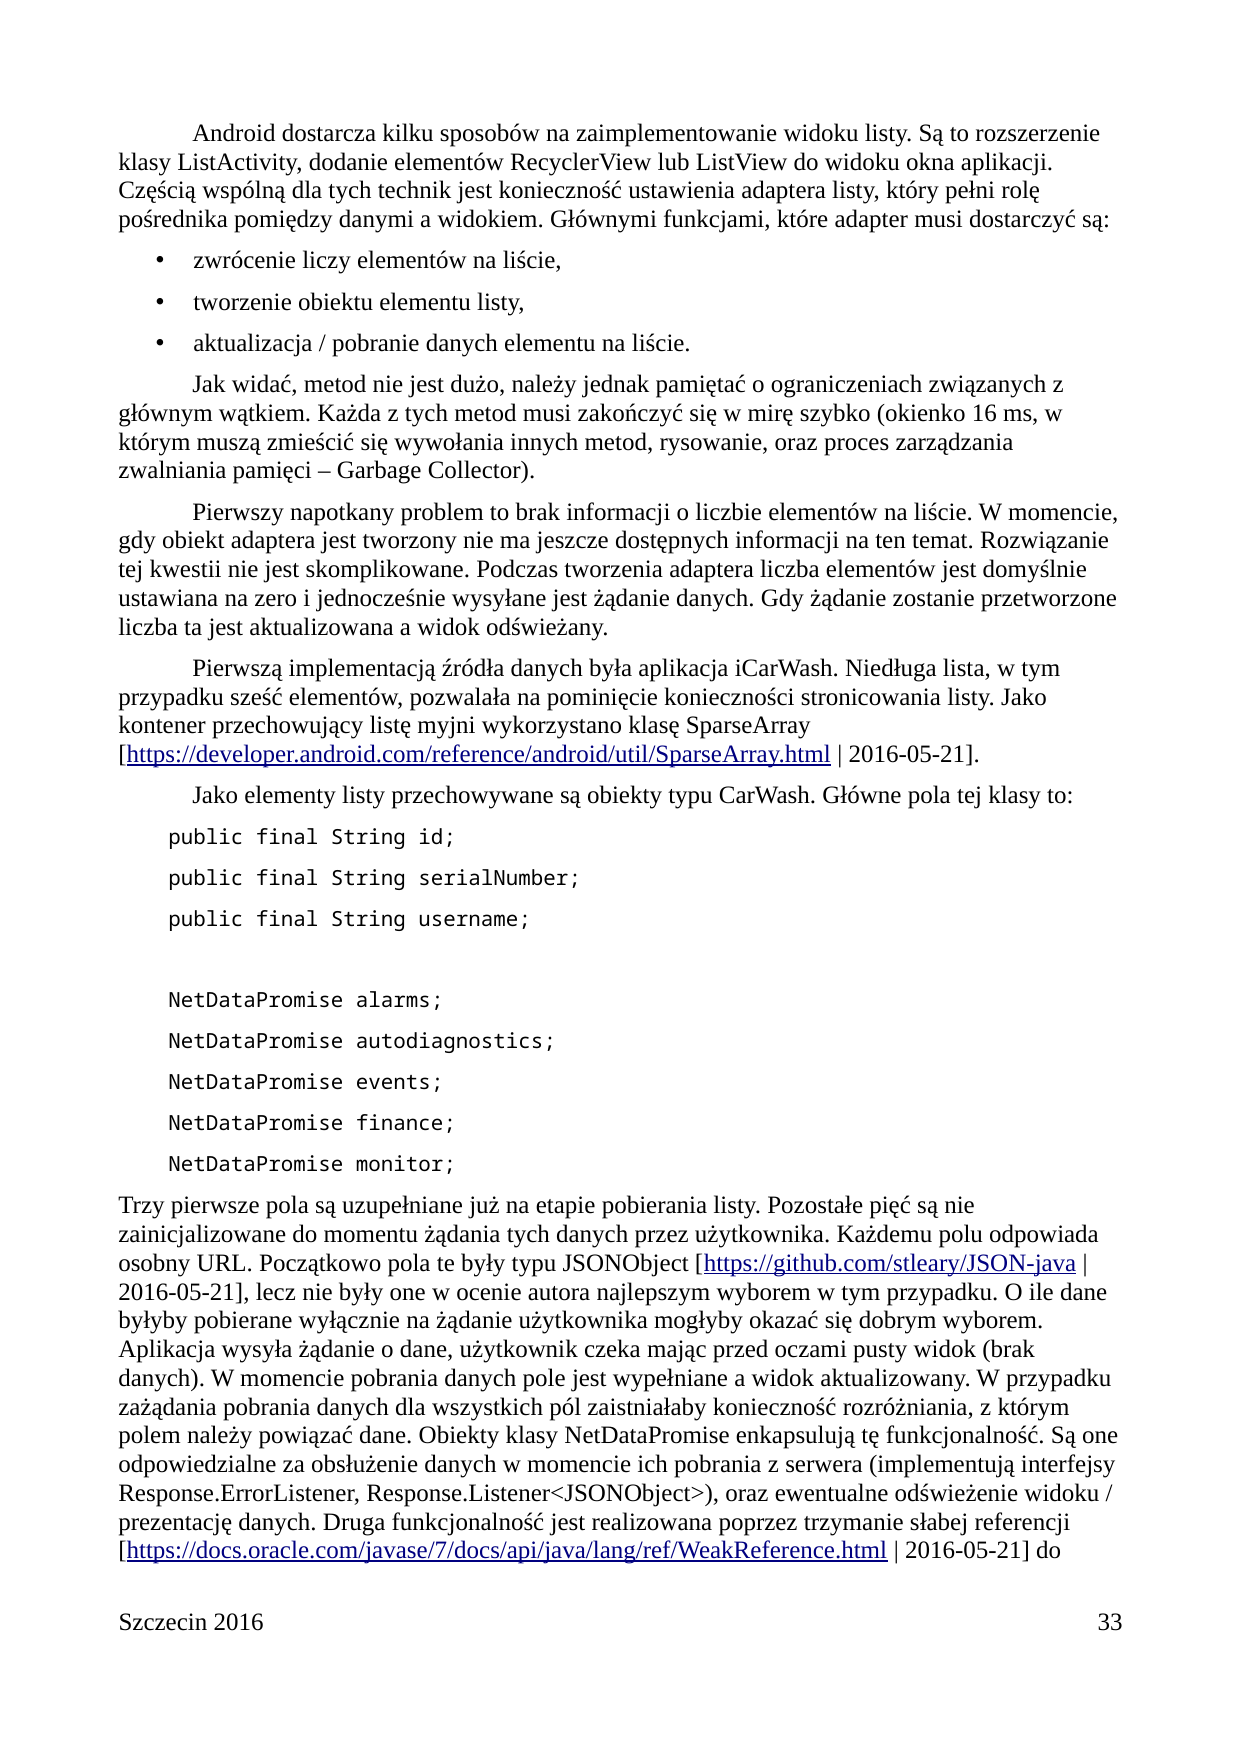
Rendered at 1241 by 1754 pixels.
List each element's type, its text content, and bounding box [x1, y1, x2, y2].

text Jako elementy listy przechowywane są obiekty typu CarWash. Główne pola tej klasy to: [118, 781, 1122, 809]
list aktualizacja / pobranie danych elementu na liście. [156, 328, 1122, 357]
text Trzy pierwsze pola są uzupełniane już na etapie pobierania listy. Pozostałe pięć są nie zainicjalizowane do momentu żądania tych danych przez użytkownika. Każdemu polu odpowiada osobny URL. Początkowo pola te były typu JSONObject [https://github.com/stleary/JSON-java | 2016-05-21], lecz nie były one w ocenie autora najlepszym wyborem w tym przypadku. O ile dane byłyby pobierane wyłącznie na żądanie użytkownika mogłyby okazać się dobrym wyborem. Aplikacja wysyła żądanie o dane, użytkownik czeka mając przed oczami pusty widok (brak danych). W momencie pobrania danych pole jest wypełniane a widok aktualizowany. W przypadku zażądania pobrania danych dla wszystkich pól zaistniałaby konieczność rozróżniania, z którym polem należy powiązać dane. Obiekty klasy NetDataPromise enkapsulują tę funkcjonalność. Są one odpowiedzialne za obsłużenie danych w momencie ich pobrania z serwera (implementują interfejsy Response.ErrorListener, Response.Listener<JSONObject>), oraz ewentualne odświeżenie widoku / prezentację danych. Druga funkcjonalność jest realizowana poprzez trzymanie słabej referencji [https://docs.oracle.com/javase/7/docs/api/java/lang/ref/WeakReference.html | 2016-05-21] do [118, 1190, 1122, 1564]
text NetDataPromise alarms; [118, 986, 1122, 1014]
text Jak widać, metod nie jest dużo, należy jednak pamiętać o ograniczeniach związanych z głównym wątkiem. Każda z tych metod musi zakończyć się w mirę szybko (okienko 16 ms, w którym muszą zmieścić się wywołania innych metod, rysowanie, oraz proces zarządzania zwalniania pamięci – Garbage Collector). [118, 369, 1122, 484]
text Pierwszy napotkany problem to brak informacji o liczbie elementów na liście. W momencie, gdy obiekt adaptera jest tworzony nie ma jeszcze dostępnych informacji na ten temat. Rozwiązanie tej kwestii nie jest skomplikowane. Podczas tworzenia adaptera liczba elementów jest domyślnie ustawiana na zero i jednocześnie wysyłane jest żądanie danych. Gdy żądanie zostanie przetworzone liczba ta jest aktualizowana a widok odświeżany. [118, 497, 1122, 641]
list zwrócenie liczy elementów na liście, [156, 246, 1122, 274]
text NetDataPromise monitor; [118, 1149, 1122, 1178]
text Pierwszą implementacją źródła danych była aplikacja iCarWash. Niedługa lista, w tym przypadku sześć elementów, pozwalała na pominięcie konieczności stronicowania listy. Jako kontener przechowujący listę myjni wykorzystano klasę SparseArray [https://developer.android.com/reference/android/util/SparseArray.html | 2016-05-21]. [118, 653, 1122, 768]
text Android dostarcza kilku sposobów na zaimplementowanie widoku listy. Są to rozszerzenie klasy ListActivity, dodanie elementów RecyclerView lub ListView do widoku okna aplikacji. Częścią wspólną dla tych technik jest konieczność ustawienia adaptera listy, który pełni rolę pośrednika pomiędzy danymi a widokiem. Głównymi funkcjami, które adapter musi dostarczyć są: [118, 118, 1122, 233]
text NetDataPromise autodiagnostics; [118, 1027, 1122, 1055]
text public final String serialNumber; [118, 863, 1122, 891]
list tworzenie obiektu elementu listy, [156, 287, 1122, 316]
text public final String username; [118, 904, 1122, 932]
text public final String id; [118, 822, 1122, 850]
text NetDataPromise events; [118, 1067, 1122, 1096]
text NetDataPromise finance; [118, 1108, 1122, 1137]
